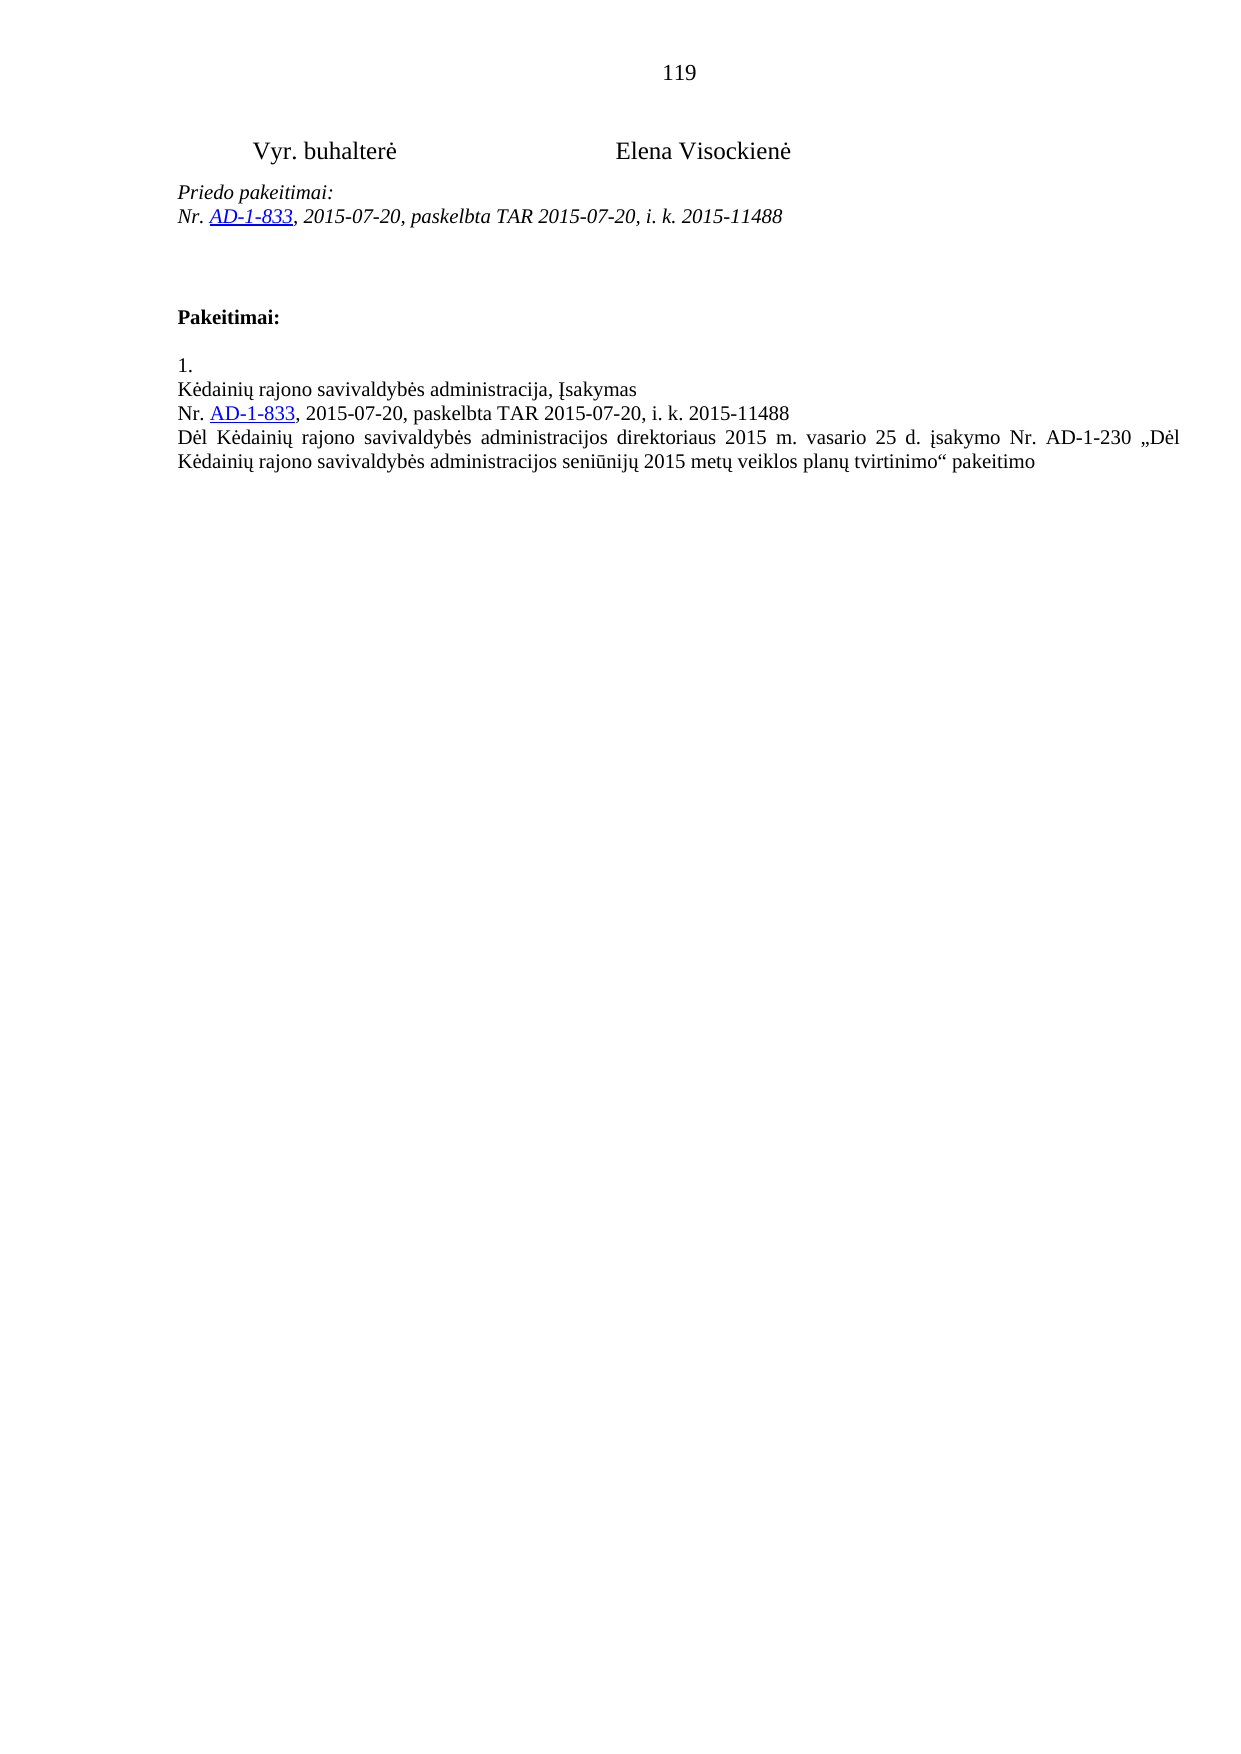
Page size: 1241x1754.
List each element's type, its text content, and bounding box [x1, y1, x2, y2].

text Kėdainių rajono savivaldybės administracija, Įsakymas [177, 377, 1181, 401]
text Nr. AD-1-833, 2015-07-20, paskelbta TAR 2015-07-20, i. k. 2015-11488 [177, 401, 1181, 425]
text 1. [177, 353, 1181, 377]
text Vyr. buhalterė Elena Visockienė [177, 136, 1181, 165]
text Priedo pakeitimai: [177, 179, 1181, 204]
text Dėl Kėdainių rajono savivaldybės administracijos direktoriaus 2015 m. vasario 25 d. įsakymo Nr. AD-1-230 „Dėl Kėdainių rajono savivaldybės administracijos seniūnijų 2015 metų veiklos planų tvirtinimo“ pakeitimo [177, 425, 1181, 473]
text Nr. AD-1-833, 2015-07-20, paskelbta TAR 2015-07-20, i. k. 2015-11488 [177, 204, 1181, 228]
text Pakeitimai: [177, 304, 1181, 329]
